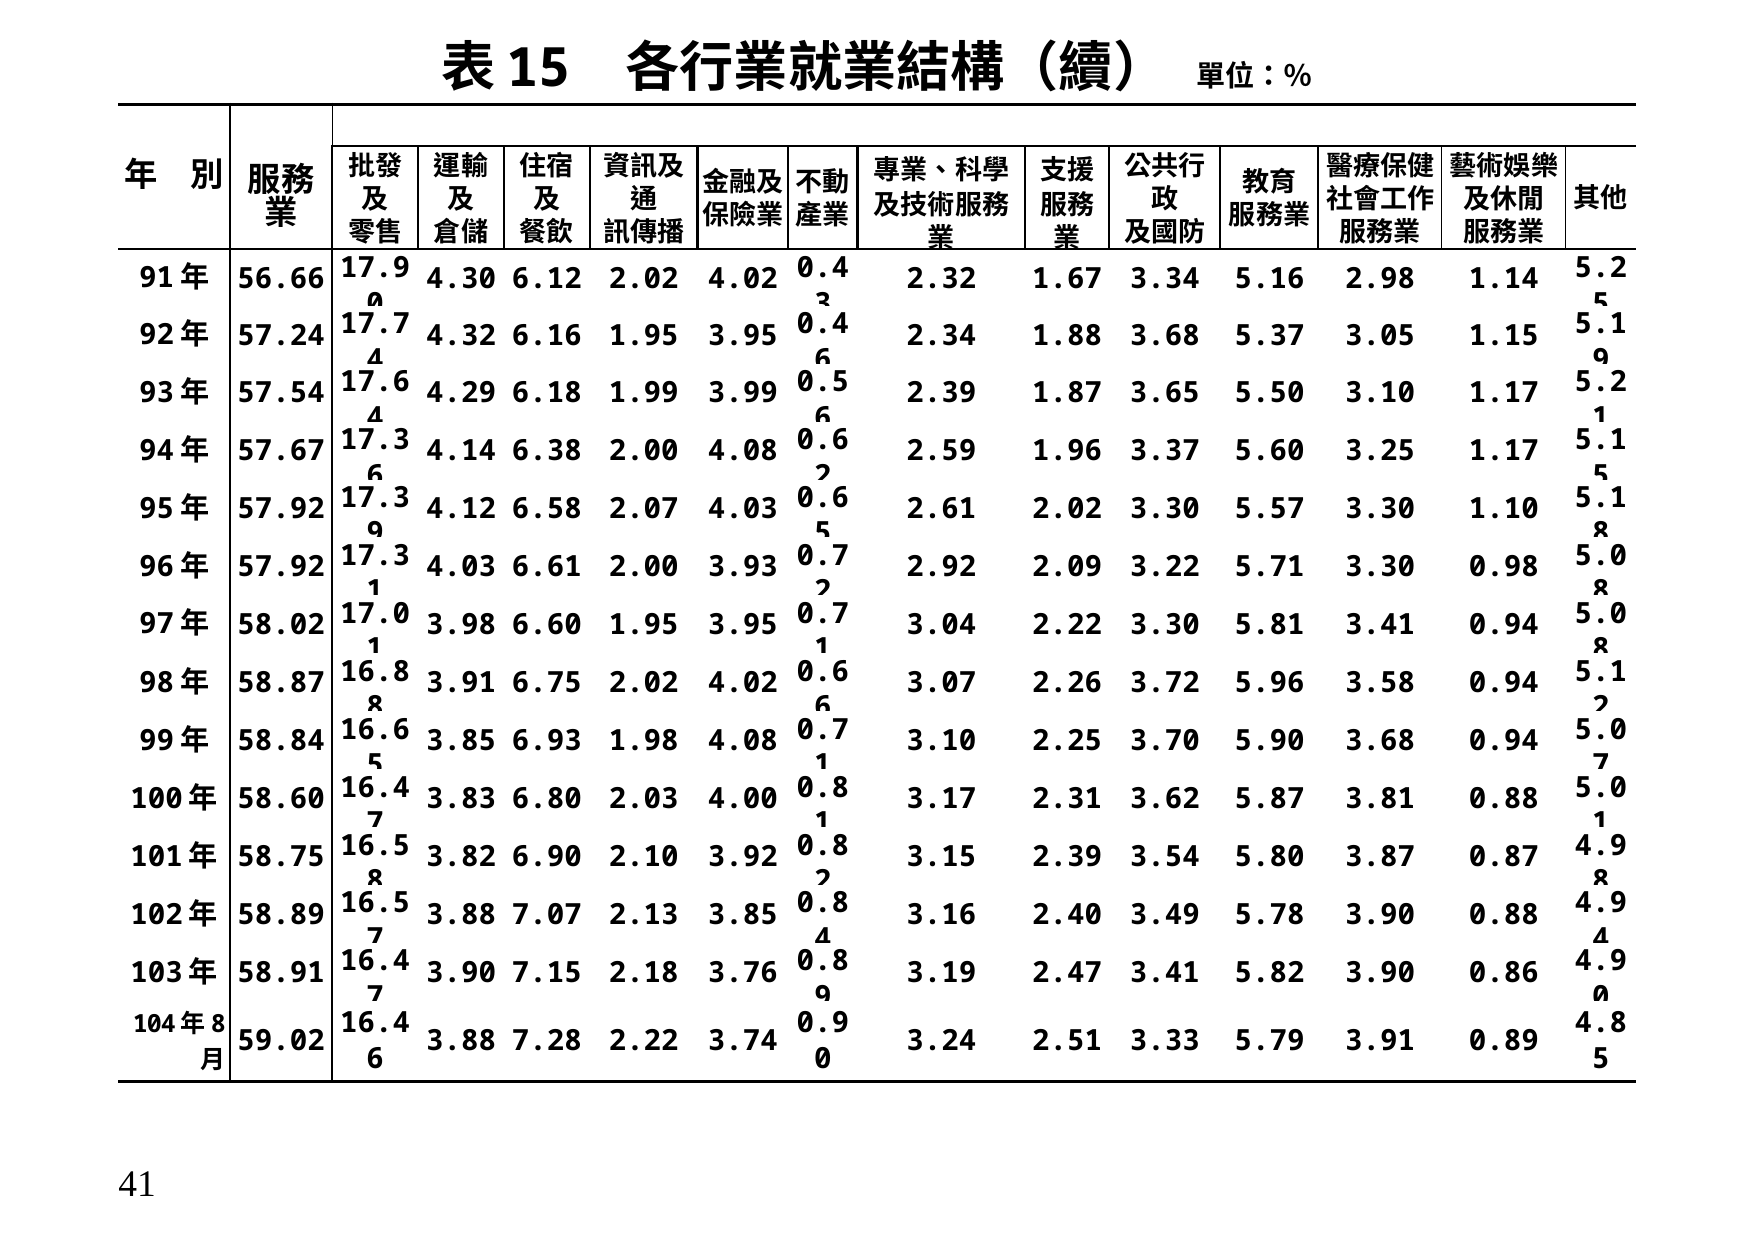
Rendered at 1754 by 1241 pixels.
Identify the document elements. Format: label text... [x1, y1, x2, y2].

table_cell 6.58 [504, 479, 589, 537]
table_cell 3.17 [858, 769, 1025, 827]
table_cell 104年8月 [118, 1000, 229, 1079]
table_cell 公共行政 及國防 [1110, 147, 1219, 247]
table_cell 3.85 [698, 885, 788, 942]
table_cell 3.37 [1109, 421, 1220, 479]
table_cell 0.82 [788, 827, 857, 884]
table_cell 17.01 [333, 595, 418, 653]
table_cell 3.41 [1109, 943, 1220, 1000]
table_cell 4.03 [418, 537, 504, 595]
table_cell 99年 [118, 711, 229, 769]
table_cell 2.09 [1025, 537, 1109, 595]
table_cell 6.60 [504, 595, 589, 653]
table_cell 3.10 [1318, 363, 1442, 421]
table_cell 3.58 [1318, 653, 1442, 711]
table_cell 4.02 [698, 250, 788, 305]
table_cell 5.87 [1220, 769, 1318, 827]
table_cell 0.89 [788, 943, 857, 1000]
table_cell 3.19 [858, 943, 1025, 1000]
table_cell 2.39 [1025, 827, 1109, 884]
table_cell 批發及 零售業 [333, 147, 417, 247]
table_cell 5.81 [1220, 595, 1318, 653]
table_cell 2.22 [590, 1000, 697, 1079]
table_cell 5.25 [1565, 250, 1636, 305]
table_cell 59.02 [231, 1000, 331, 1079]
table_cell 4.14 [418, 421, 504, 479]
table_cell 3.91 [418, 653, 504, 711]
table_cell 3.41 [1318, 595, 1442, 653]
table_cell 3.24 [858, 1000, 1025, 1079]
table_cell 3.70 [1109, 711, 1220, 769]
table_cell 7.28 [504, 1000, 589, 1079]
table_cell 2.13 [590, 885, 697, 942]
table_cell 0.94 [1442, 711, 1565, 769]
table_cell 0.88 [1442, 769, 1565, 827]
table_cell 1.87 [1025, 363, 1109, 421]
table_cell 4.29 [418, 363, 504, 421]
table_cell 1.67 [1025, 250, 1109, 305]
table_cell 16.65 [333, 711, 418, 769]
table_header 年 別 [118, 106, 229, 247]
table_cell 2.59 [858, 421, 1025, 479]
table_cell 3.93 [698, 537, 788, 595]
table_cell 1.95 [590, 305, 697, 363]
table_cell 專業、科學 及技術服務業 [859, 147, 1024, 247]
table_cell 3.88 [418, 885, 504, 942]
table_cell 3.22 [1109, 537, 1220, 595]
table_cell 6.16 [504, 305, 589, 363]
table_cell 1.17 [1442, 421, 1565, 479]
table_cell 1.17 [1442, 363, 1565, 421]
table_cell 6.18 [504, 363, 589, 421]
table_cell 4.08 [698, 711, 788, 769]
table_cell 1.15 [1442, 305, 1565, 363]
table_cell 17.74 [333, 305, 418, 363]
table_cell 57.24 [231, 305, 331, 363]
table_cell 4.32 [418, 305, 504, 363]
table_cell 3.30 [1318, 537, 1442, 595]
table_cell 3.65 [1109, 363, 1220, 421]
table_cell 0.98 [1442, 537, 1565, 595]
table_cell 2.22 [1025, 595, 1109, 653]
table_cell 58.75 [231, 827, 331, 884]
table_header [231, 106, 332, 145]
table_cell 4.90 [1565, 943, 1636, 1000]
table_cell 支援 服務業 [1026, 147, 1108, 247]
table_cell 103年 [118, 943, 229, 1000]
table_cell 0.88 [1442, 885, 1565, 942]
table_cell 0.71 [788, 711, 857, 769]
table_cell 16.46 [333, 1000, 418, 1079]
table_cell 3.81 [1318, 769, 1442, 827]
table_cell 5.79 [1220, 1000, 1318, 1079]
table_cell 16.47 [333, 943, 418, 1000]
table_cell 57.54 [231, 363, 331, 421]
table_cell 0.94 [1442, 595, 1565, 653]
table_cell 58.87 [231, 653, 331, 711]
table_cell 5.96 [1220, 653, 1318, 711]
table_cell 3.49 [1109, 885, 1220, 942]
table_cell 醫療保健 社會工作 服務業 [1319, 147, 1441, 247]
table_cell 2.31 [1025, 769, 1109, 827]
table_cell 4.08 [698, 421, 788, 479]
table_cell 3.87 [1318, 827, 1442, 884]
table_cell 1.99 [590, 363, 697, 421]
table_cell 1.95 [590, 595, 697, 653]
table_cell 3.30 [1318, 479, 1442, 537]
table_cell 97年 [118, 595, 229, 653]
table_cell 3.25 [1318, 421, 1442, 479]
table_cell 58.60 [231, 769, 331, 827]
table_cell 1.14 [1442, 250, 1565, 305]
table_cell 住宿及 餐飲業 [505, 147, 589, 247]
table_cell 92年 [118, 305, 229, 363]
table_cell 4.85 [1565, 1000, 1636, 1079]
table_cell 3.30 [1109, 595, 1220, 653]
table_cell 3.54 [1109, 827, 1220, 884]
table_cell 5.19 [1565, 305, 1636, 363]
table_cell 57.67 [231, 421, 331, 479]
table_cell 1.96 [1025, 421, 1109, 479]
table_cell 7.15 [504, 943, 589, 1000]
table_cell 16.58 [333, 827, 418, 884]
text 表15 各行業就業結構（續） 單位：％ [118, 24, 1636, 103]
table_cell 3.10 [858, 711, 1025, 769]
table_cell 0.56 [788, 363, 857, 421]
table_cell 2.25 [1025, 711, 1109, 769]
table_cell 101年 [118, 827, 229, 884]
table_cell 3.33 [1109, 1000, 1220, 1079]
table_cell 不動 產業 [789, 147, 856, 247]
table_cell 6.75 [504, 653, 589, 711]
table_cell 3.74 [698, 1000, 788, 1079]
table_cell 2.00 [590, 421, 697, 479]
table_cell 5.57 [1220, 479, 1318, 537]
table_cell 資訊及通 訊傳播業 [591, 147, 696, 247]
table_cell 3.98 [418, 595, 504, 653]
table_cell 0.71 [788, 595, 857, 653]
table_cell 0.66 [788, 653, 857, 711]
table_cell 5.71 [1220, 537, 1318, 595]
table_cell 運輸及 倉儲業 [419, 147, 503, 247]
table_cell 5.80 [1220, 827, 1318, 884]
table_cell 0.86 [1442, 943, 1565, 1000]
table_cell 3.82 [418, 827, 504, 884]
table_cell 3.90 [1318, 885, 1442, 942]
table_cell 藝術娛樂及休閒 服務業 [1442, 147, 1565, 247]
table_cell 0.90 [788, 1000, 857, 1079]
table_cell 2.39 [858, 363, 1025, 421]
table_cell 3.15 [858, 827, 1025, 884]
table_cell 3.88 [418, 1000, 504, 1079]
table_cell 3.92 [698, 827, 788, 884]
table_cell 100年 [118, 769, 229, 827]
table_cell 4.02 [698, 653, 788, 711]
table_cell 2.02 [590, 653, 697, 711]
table_cell 58.89 [231, 885, 331, 942]
table_cell 6.61 [504, 537, 589, 595]
table_cell 5.60 [1220, 421, 1318, 479]
table_cell 17.64 [333, 363, 418, 421]
table_cell 0.46 [788, 305, 857, 363]
table_cell 6.12 [504, 250, 589, 305]
table_cell 4.94 [1565, 885, 1636, 942]
table_cell 16.47 [333, 769, 418, 827]
table_cell 94年 [118, 421, 229, 479]
table_cell 2.18 [590, 943, 697, 1000]
table_cell 2.92 [858, 537, 1025, 595]
table_cell 5.18 [1565, 479, 1636, 537]
table_cell 1.88 [1025, 305, 1109, 363]
table_cell 95年 [118, 479, 229, 537]
table_cell 2.03 [590, 769, 697, 827]
table_cell 0.94 [1442, 653, 1565, 711]
table_cell 5.78 [1220, 885, 1318, 942]
table_cell 3.76 [698, 943, 788, 1000]
table_cell 3.95 [698, 305, 788, 363]
table_cell 4.30 [418, 250, 504, 305]
table_cell 3.99 [698, 363, 788, 421]
table_cell 3.85 [418, 711, 504, 769]
table_cell 5.50 [1220, 363, 1318, 421]
table_cell 17.39 [333, 479, 418, 537]
table_cell 6.90 [504, 827, 589, 884]
table_cell 0.89 [1442, 1000, 1565, 1079]
table_cell 1.98 [590, 711, 697, 769]
table_cell 2.51 [1025, 1000, 1109, 1079]
table_cell 3.34 [1109, 250, 1220, 305]
table_cell 6.93 [504, 711, 589, 769]
table_cell 3.30 [1109, 479, 1220, 537]
table_cell 0.62 [788, 421, 857, 479]
table_cell 56.66 [231, 250, 331, 305]
table_cell 4.03 [698, 479, 788, 537]
table_cell 0.81 [788, 769, 857, 827]
table_cell 3.91 [1318, 1000, 1442, 1079]
table_cell 5.01 [1565, 769, 1636, 827]
table_cell 服務業 [231, 145, 331, 247]
table_cell 102年 [118, 885, 229, 942]
table_cell 3.68 [1318, 711, 1442, 769]
table_cell 2.26 [1025, 653, 1109, 711]
table_cell 金融及 保險業 [699, 147, 787, 247]
table_cell 5.08 [1565, 537, 1636, 595]
table_cell 98年 [118, 653, 229, 711]
table_cell 57.92 [231, 479, 331, 537]
table_cell 17.31 [333, 537, 418, 595]
table_cell 0.84 [788, 885, 857, 942]
table_cell 5.21 [1565, 363, 1636, 421]
table_cell 3.04 [858, 595, 1025, 653]
table_cell 58.02 [231, 595, 331, 653]
table_cell 3.62 [1109, 769, 1220, 827]
table_cell 7.07 [504, 885, 589, 942]
table_cell 0.65 [788, 479, 857, 537]
table_cell 2.10 [590, 827, 697, 884]
table_cell 5.37 [1220, 305, 1318, 363]
table_cell 3.90 [418, 943, 504, 1000]
table_cell 3.05 [1318, 305, 1442, 363]
table_cell 2.61 [858, 479, 1025, 537]
table_cell 5.08 [1565, 595, 1636, 653]
table_cell 其他 [1566, 147, 1636, 247]
table_cell 2.07 [590, 479, 697, 537]
table_cell 2.02 [590, 250, 697, 305]
table_cell 17.36 [333, 421, 418, 479]
table_cell 2.40 [1025, 885, 1109, 942]
table_cell 1.10 [1442, 479, 1565, 537]
table_cell 3.95 [698, 595, 788, 653]
table_cell 5.12 [1565, 653, 1636, 711]
table_cell 2.32 [858, 250, 1025, 305]
table_cell 0.43 [788, 250, 857, 305]
table_cell 91年 [118, 250, 229, 305]
table_cell 0.72 [788, 537, 857, 595]
table_cell 5.82 [1220, 943, 1318, 1000]
table_cell 2.02 [1025, 479, 1109, 537]
table_cell 3.16 [858, 885, 1025, 942]
table_cell 2.00 [590, 537, 697, 595]
table_cell 96年 [118, 537, 229, 595]
table_cell 3.68 [1109, 305, 1220, 363]
table_cell 5.07 [1565, 711, 1636, 769]
table_cell 17.90 [333, 250, 418, 305]
table_header [333, 106, 1636, 145]
table_cell 16.88 [333, 653, 418, 711]
table_cell 58.84 [231, 711, 331, 769]
table_cell 6.38 [504, 421, 589, 479]
table_cell 2.98 [1318, 250, 1442, 305]
table_cell 6.80 [504, 769, 589, 827]
table_cell 93年 [118, 363, 229, 421]
table_cell 2.47 [1025, 943, 1109, 1000]
table_cell 5.90 [1220, 711, 1318, 769]
table_cell 58.91 [231, 943, 331, 1000]
table_cell 3.72 [1109, 653, 1220, 711]
table_cell 4.00 [698, 769, 788, 827]
table_cell 5.15 [1565, 421, 1636, 479]
table_cell 2.34 [858, 305, 1025, 363]
table_cell 4.98 [1565, 827, 1636, 884]
table_cell 16.57 [333, 885, 418, 942]
table_cell 0.87 [1442, 827, 1565, 884]
table_cell 4.12 [418, 479, 504, 537]
table_cell 3.90 [1318, 943, 1442, 1000]
table_cell 3.07 [858, 653, 1025, 711]
table_cell 教育 服務業 [1221, 147, 1317, 247]
table_cell 57.92 [231, 537, 331, 595]
table_cell 3.83 [418, 769, 504, 827]
table_cell 5.16 [1220, 250, 1318, 305]
